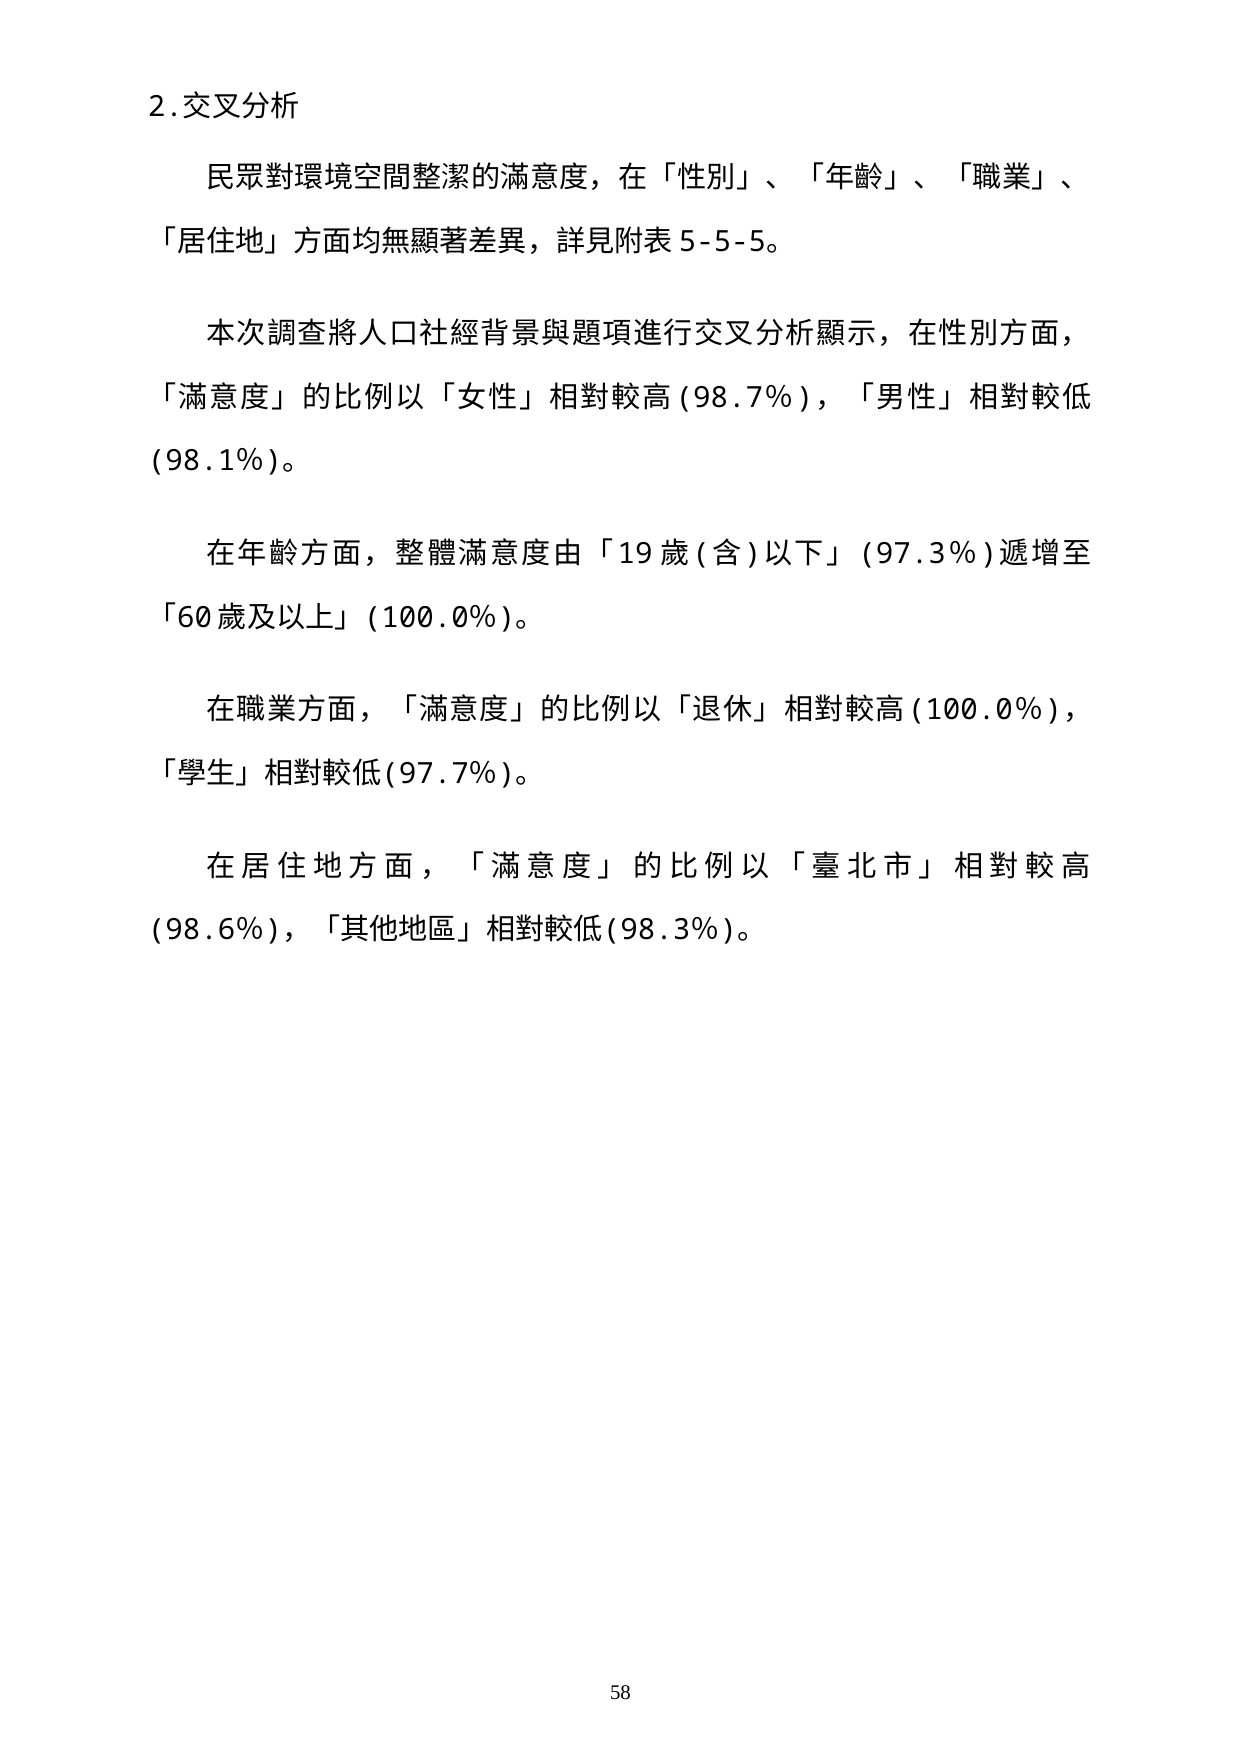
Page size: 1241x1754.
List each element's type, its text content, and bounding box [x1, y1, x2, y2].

text 本次調查將人口社經背景與題項進行交叉分析顯示，在性別方面，「滿意度」的比例以「女性」相對較高(98.7％)，「男性」相對較低(98.1％)。 [148, 310, 1092, 479]
text 民眾對環境空間整潔的滿意度，在「性別」、「年齡」、「職業」、「居住地」方面均無顯著差異，詳見附表5-5-5。 [148, 154, 1092, 259]
text 2.交叉分析 [148, 82, 1092, 124]
text 在年齡方面，整體滿意度由「19歲(含)以下」(97.3％)遞增至「60歲及以上」(100.0％)。 [148, 529, 1092, 636]
text 在居住地方面，「滿意度」的比例以「臺北市」相對較高(98.6％)，「其他地區」相對較低(98.3％)。 [148, 842, 1092, 948]
text 在職業方面，「滿意度」的比例以「退休」相對較高(100.0％)，「學生」相對較低(97.7％)。 [148, 686, 1092, 792]
